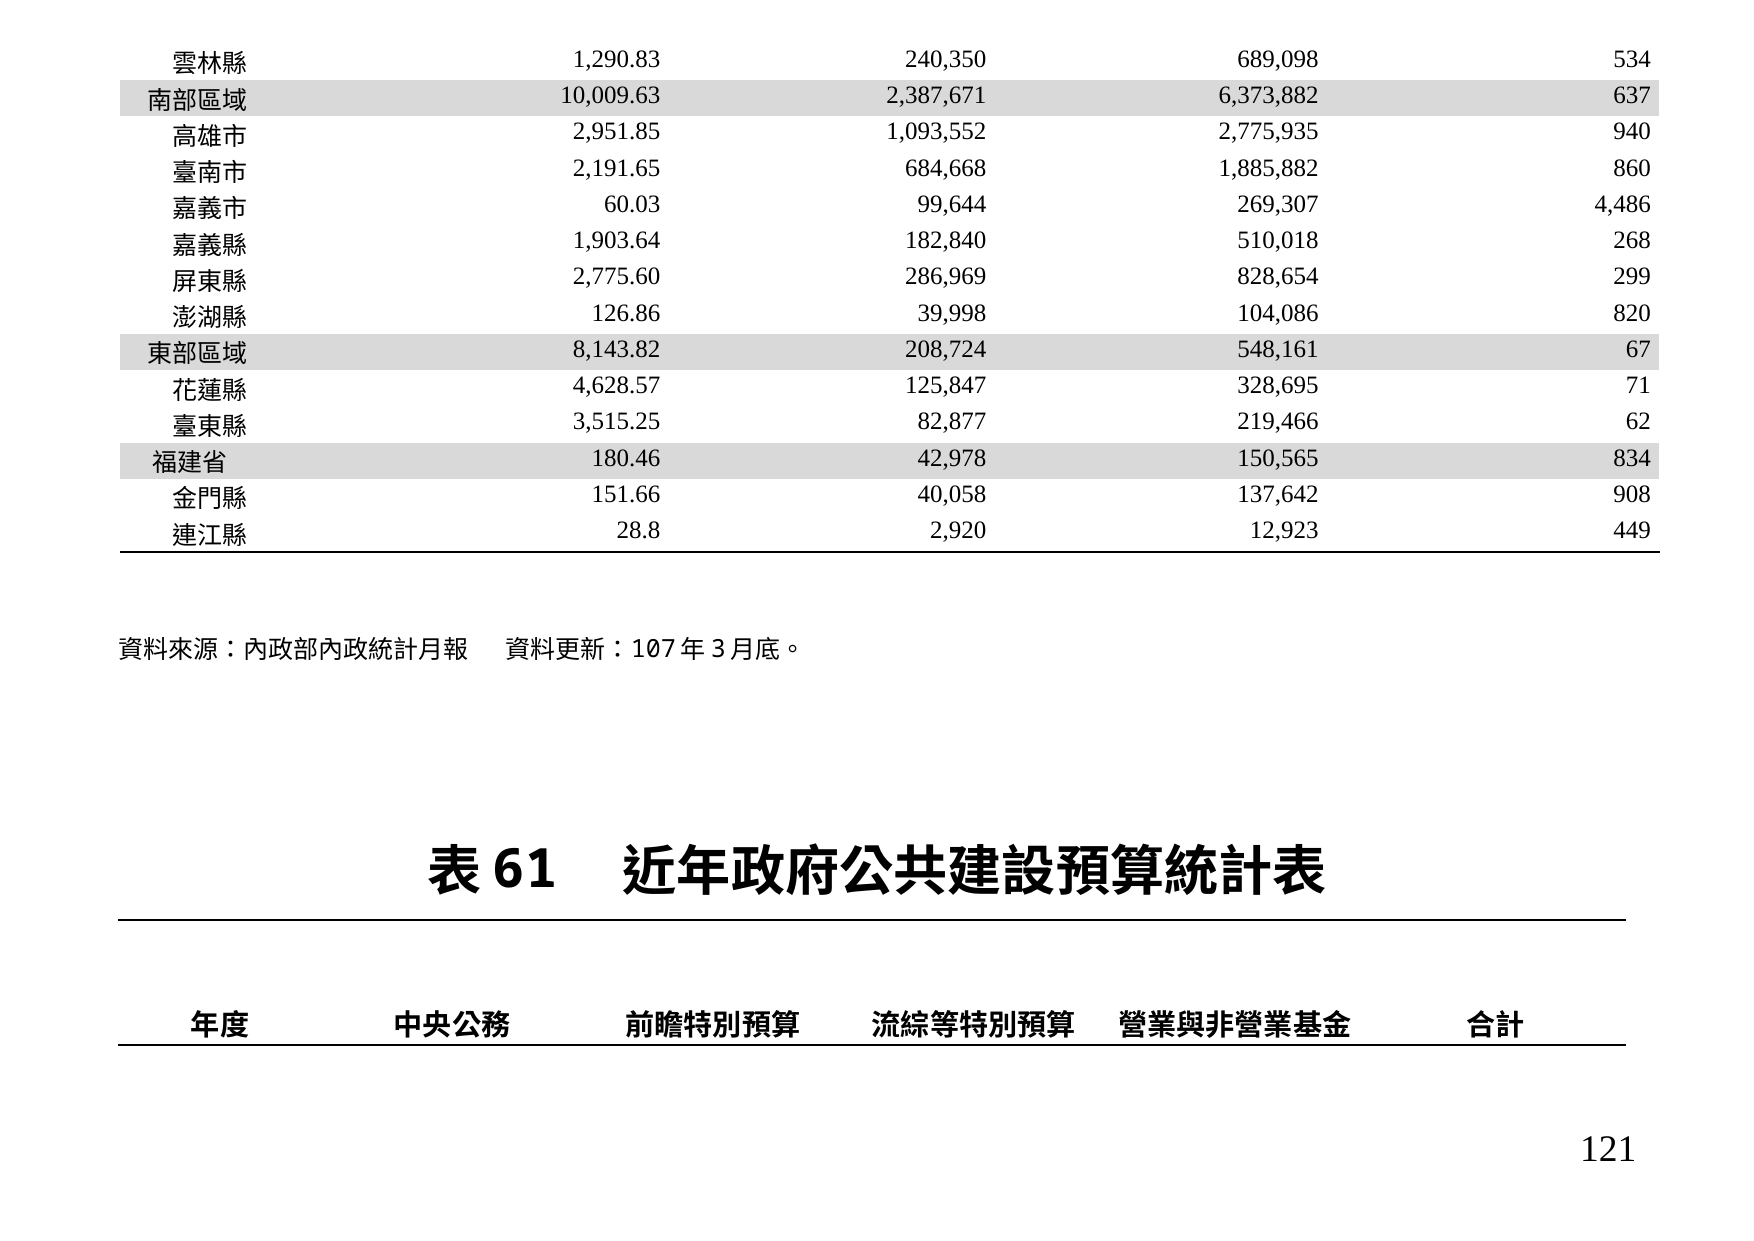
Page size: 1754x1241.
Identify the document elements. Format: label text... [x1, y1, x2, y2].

table_cell 510,018 [995, 225, 1327, 261]
table_cell 71 [1327, 370, 1659, 406]
table_header 合計 [1365, 921, 1626, 1044]
table_cell 1,903.64 [331, 225, 663, 261]
table_cell 151.66 [331, 479, 663, 515]
table_cell 104,086 [995, 298, 1327, 334]
table_cell 8,143.82 [331, 334, 663, 370]
table_cell 299 [1327, 261, 1659, 298]
table_header 中央公務 [321, 921, 582, 1044]
table_cell 嘉義縣 [120, 225, 331, 261]
table_cell 182,840 [663, 225, 995, 261]
table_cell 637 [1327, 80, 1659, 116]
table_cell 10,009.63 [331, 80, 663, 116]
table_header 流綜等特別預算 [843, 921, 1104, 1044]
table_cell 820 [1327, 298, 1659, 334]
table_cell 940 [1327, 116, 1659, 153]
table_cell 99,644 [663, 189, 995, 225]
table_cell 1,290.83 [331, 44, 663, 80]
table_cell 548,161 [995, 334, 1327, 370]
table_cell 908 [1327, 479, 1659, 515]
table_cell 東部區域 [120, 334, 331, 370]
table_cell 4,628.57 [331, 370, 663, 406]
table_cell 南部區域 [120, 80, 331, 116]
table_cell 39,998 [663, 298, 995, 334]
table_cell 67 [1327, 334, 1659, 370]
table_cell 286,969 [663, 261, 995, 298]
text 資料來源：內政部內政統計月報 資料更新：107年3月底。 [118, 606, 1636, 669]
table_cell 雲林縣 [120, 44, 331, 80]
table_cell 125,847 [663, 370, 995, 406]
table_cell 82,877 [663, 406, 995, 443]
table_cell 6,373,882 [995, 80, 1327, 116]
table_cell 208,724 [663, 334, 995, 370]
table_cell 534 [1327, 44, 1659, 80]
table_cell 268 [1327, 225, 1659, 261]
table_cell 屏東縣 [120, 261, 331, 298]
table_cell 240,350 [663, 44, 995, 80]
table_cell 689,098 [995, 44, 1327, 80]
table_cell 澎湖縣 [120, 298, 331, 334]
table_cell 連江縣 [120, 515, 331, 551]
table_cell 1,093,552 [663, 116, 995, 153]
table_cell 1,885,882 [995, 153, 1327, 189]
table_header 前瞻特別預算 [582, 921, 843, 1044]
table_cell 219,466 [995, 406, 1327, 443]
table_cell 2,191.65 [331, 153, 663, 189]
table_cell 150,565 [995, 443, 1327, 479]
table_cell 60.03 [331, 189, 663, 225]
table_cell 62 [1327, 406, 1659, 443]
table_cell 臺南市 [120, 153, 331, 189]
table_cell 12,923 [995, 515, 1327, 551]
table_cell 449 [1327, 515, 1659, 551]
table_cell 180.46 [331, 443, 663, 479]
table_cell 40,058 [663, 479, 995, 515]
table_cell 3,515.25 [331, 406, 663, 443]
table_cell 2,951.85 [331, 116, 663, 153]
table_cell 臺東縣 [120, 406, 331, 443]
table_header 營業與非營業基金 [1104, 921, 1365, 1044]
table_cell 684,668 [663, 153, 995, 189]
table_cell 2,775,935 [995, 116, 1327, 153]
table_cell 2,387,671 [663, 80, 995, 116]
subtitle 表61 近年政府公共建設預算統計表 [118, 794, 1636, 919]
table_cell 金門縣 [120, 479, 331, 515]
table_cell 花蓮縣 [120, 370, 331, 406]
table_cell 328,695 [995, 370, 1327, 406]
table_cell 2,775.60 [331, 261, 663, 298]
table_cell 2,920 [663, 515, 995, 551]
table_cell 嘉義市 [120, 189, 331, 225]
table_cell 28.8 [331, 515, 663, 551]
table_cell 高雄市 [120, 116, 331, 153]
table_cell 4,486 [1327, 189, 1659, 225]
table_cell 269,307 [995, 189, 1327, 225]
table_header 年度 [118, 921, 321, 1044]
table_cell 828,654 [995, 261, 1327, 298]
table_cell 860 [1327, 153, 1659, 189]
table_cell 福建省 [120, 443, 331, 479]
table_cell 834 [1327, 443, 1659, 479]
table_cell 42,978 [663, 443, 995, 479]
table_cell 126.86 [331, 298, 663, 334]
table_cell 137,642 [995, 479, 1327, 515]
